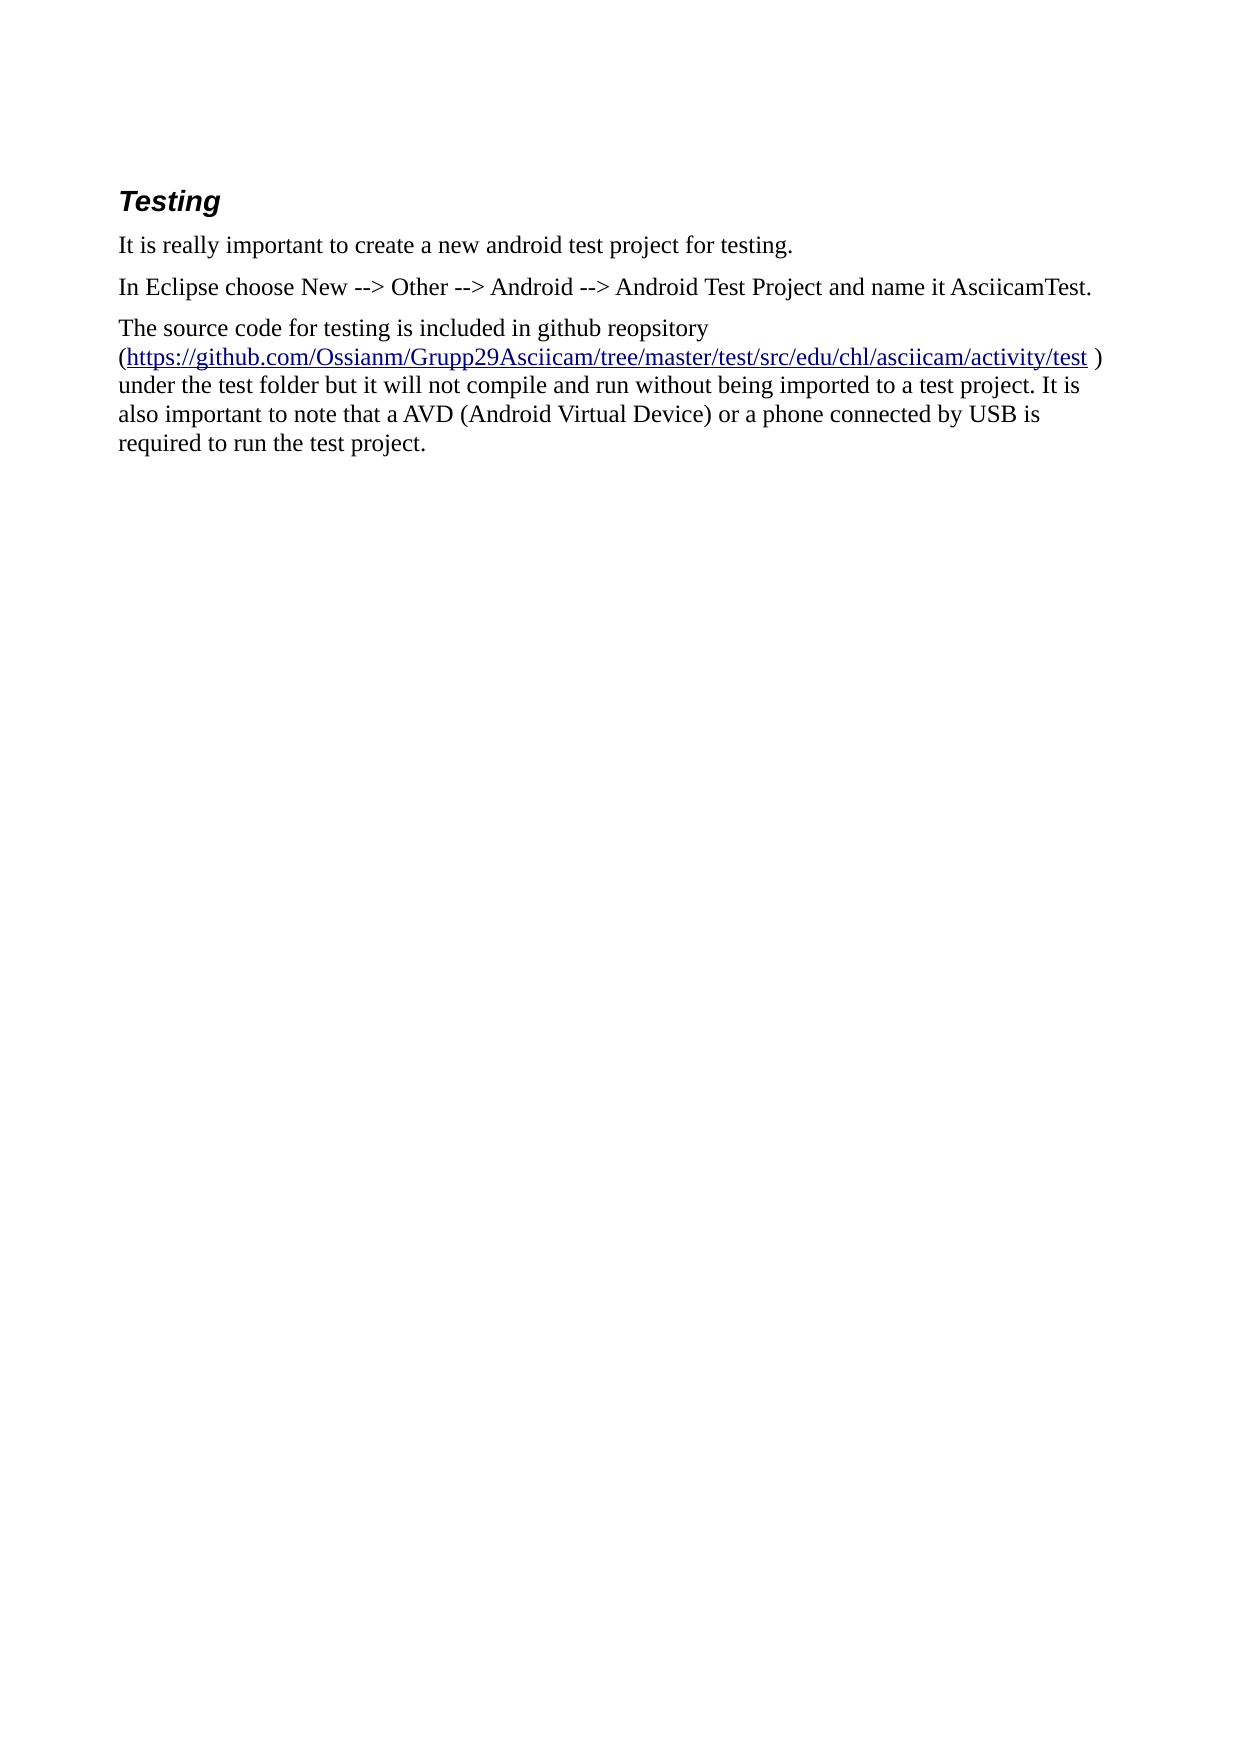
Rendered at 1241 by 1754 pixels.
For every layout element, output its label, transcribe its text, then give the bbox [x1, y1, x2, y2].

subtitle Testing [118, 184, 1122, 218]
text In Eclipse choose New --> Other --> Android --> Android Test Project and name it AsciicamTest. [118, 272, 1122, 300]
text It is really important to create a new android test project for testing. [118, 230, 1122, 259]
text The source code for testing is included in github reopsitory (https://github.com/Ossianm/Grupp29Asciicam/tree/master/test/src/edu/chl/asciicam/activity/test ) under the test folder but it will not compile and run without being imported to a test project. It is also important to note that a AVD (Android Virtual Device) or a phone connected by USB is required to run the test project. [118, 313, 1122, 457]
